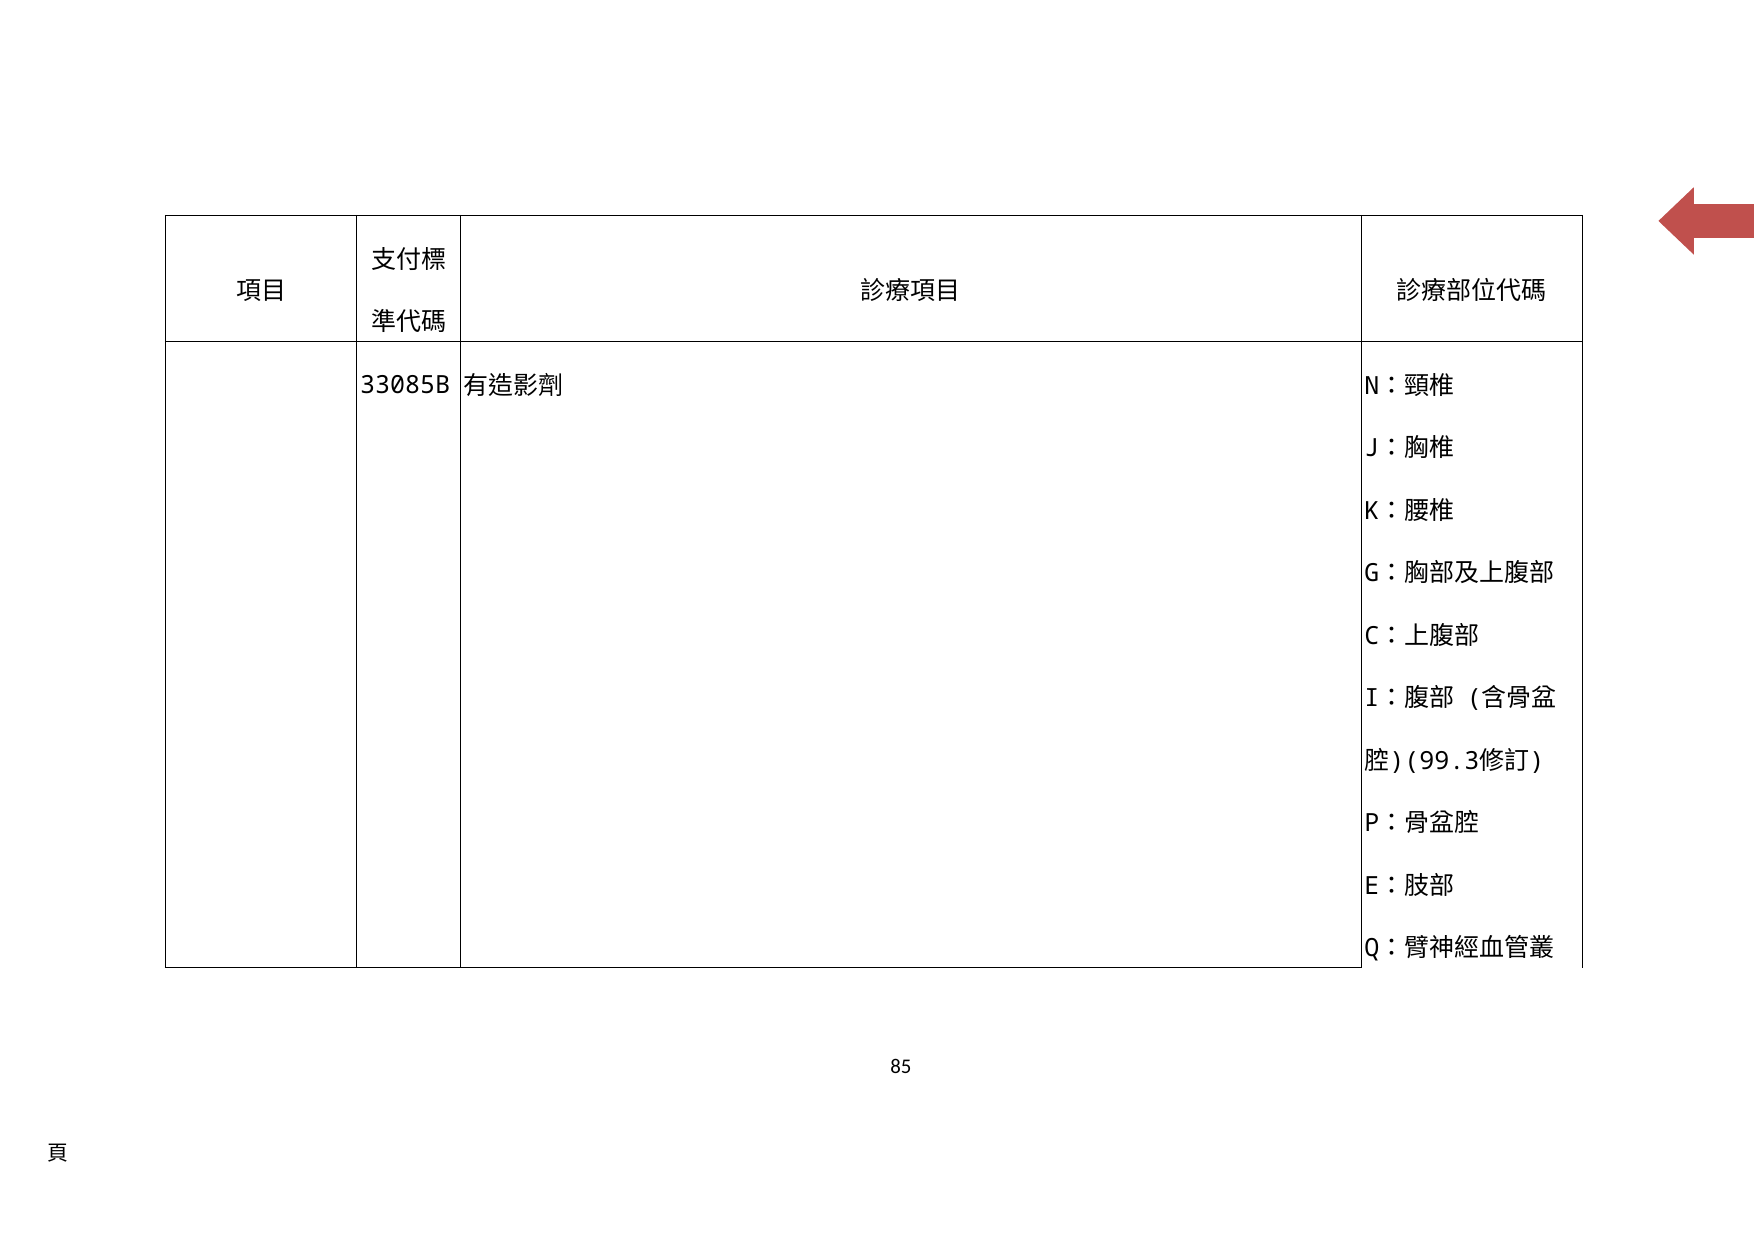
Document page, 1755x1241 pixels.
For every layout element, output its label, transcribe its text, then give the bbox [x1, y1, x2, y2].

table_cell [166, 342, 356, 967]
table_header 診療項目 [461, 216, 1361, 341]
table_cell 有造影劑 [461, 342, 1361, 967]
table_header 診療部位代碼 [1362, 216, 1582, 341]
table_cell N：頸椎 J：胸椎 K：腰椎 G：胸部及上腹部 C：上腹部 I：腹部 (含骨盆腔)(99.3修訂) P：骨盆腔 E：肢部 Q：臂神經血管叢 [1362, 342, 1582, 967]
table_header 支付標 準代碼 [357, 216, 460, 341]
table_header 項目 [166, 216, 356, 341]
table_cell 33085B [357, 342, 460, 967]
